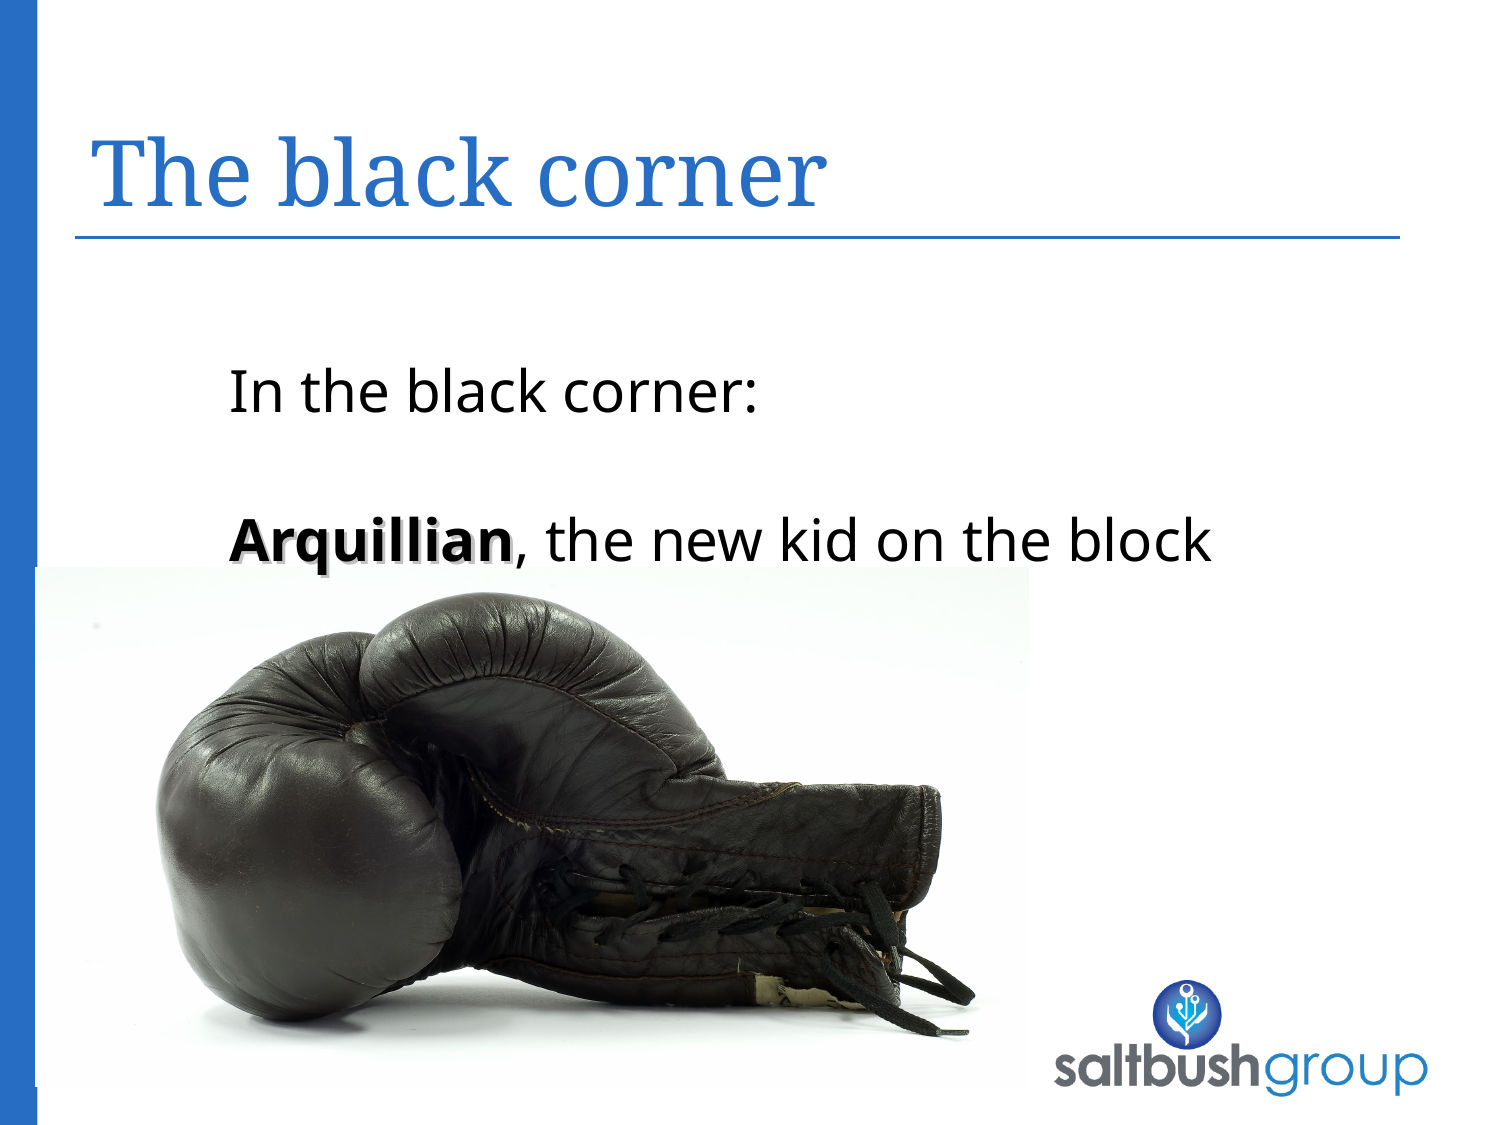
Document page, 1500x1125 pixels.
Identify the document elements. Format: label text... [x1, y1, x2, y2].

list In the black corner: Arquillian, the new kid on the block [129, 354, 1382, 981]
picture [1054, 980, 1430, 1102]
picture [35, 567, 1029, 1087]
title The black corner [75, 45, 1500, 233]
